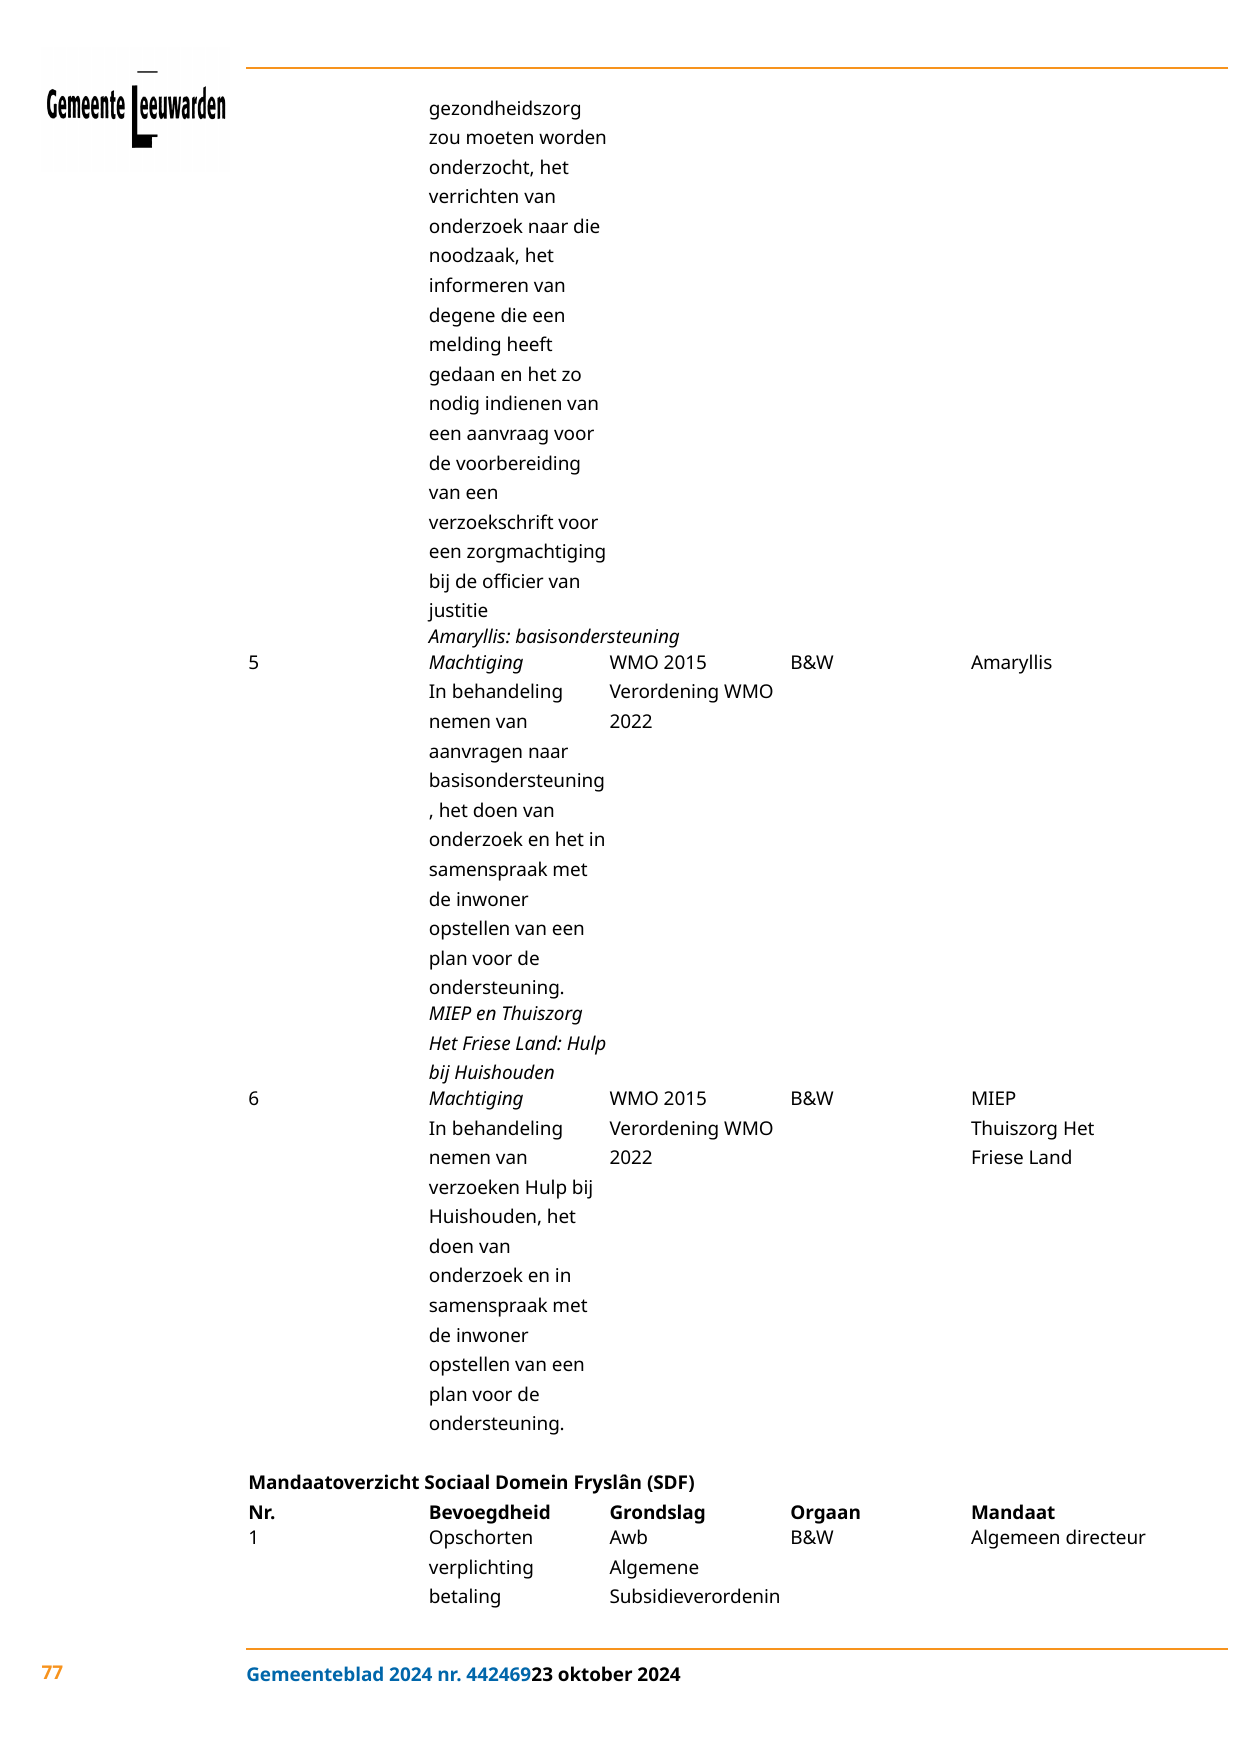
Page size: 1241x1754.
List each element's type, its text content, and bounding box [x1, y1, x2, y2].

table_cell WMO 2015 Verordening WMO 2022 [609, 649, 790, 1000]
picture [41, 47, 231, 172]
table_cell Opschorten verplichting betaling [429, 1525, 609, 1609]
table_cell [248, 624, 429, 649]
table_cell B&W [790, 649, 971, 1000]
table_cell [971, 1000, 1152, 1085]
table_cell 5 [248, 649, 429, 1000]
table_cell MIEP en Thuiszorg Het Friese Land: Hulp bij Huishouden [429, 1000, 609, 1085]
table_cell Machtiging In behandeling nemen van aanvragen naar basisondersteuning, het doen van onderzoek en het in samenspraak met de inwoner opstellen van een plan voor de ondersteuning. [429, 649, 609, 1000]
table_cell [609, 95, 790, 623]
table_cell 6 [248, 1085, 429, 1436]
table_header Grondslag [609, 1499, 790, 1524]
table_header Bevoegdheid [429, 1499, 609, 1524]
table_cell Awb Algemene Subsidieverordenin [609, 1525, 790, 1609]
table_cell Amaryllis [971, 649, 1152, 1000]
table_cell [248, 95, 429, 623]
table_header Mandaat [971, 1499, 1152, 1524]
table_cell [790, 95, 971, 623]
table_cell MIEP Thuiszorg Het Friese Land [971, 1085, 1152, 1436]
table_cell WMO 2015 Verordening WMO 2022 [609, 1085, 790, 1436]
table_cell [790, 1000, 971, 1085]
table_cell Algemeen directeur [971, 1525, 1152, 1609]
text Mandaatoverzicht Sociaal Domein Fryslân (SDF) [248, 1469, 1152, 1495]
table_cell [971, 95, 1152, 623]
table_cell 1 [248, 1525, 429, 1609]
table_cell [609, 1000, 790, 1085]
table_header Nr. [248, 1499, 429, 1524]
table_cell B&W [790, 1085, 971, 1436]
table_cell gezondheidszorg zou moeten worden onderzocht, het verrichten van onderzoek naar die noodzaak, het informeren van degene die een melding heeft gedaan en het zo nodig indienen van een aanvraag voor de voorbereiding van een verzoekschrift voor een zorgmachtiging bij de officier van justitie [429, 95, 609, 623]
table_cell [248, 1000, 429, 1085]
table_header Orgaan [790, 1499, 971, 1524]
table_cell B&W [790, 1525, 971, 1609]
table_cell Amaryllis: basisondersteuning [429, 624, 1152, 649]
table_cell Machtiging In behandeling nemen van verzoeken Hulp bij Huishouden, het doen van onderzoek en in samenspraak met de inwoner opstellen van een plan voor de ondersteuning. [429, 1085, 609, 1436]
